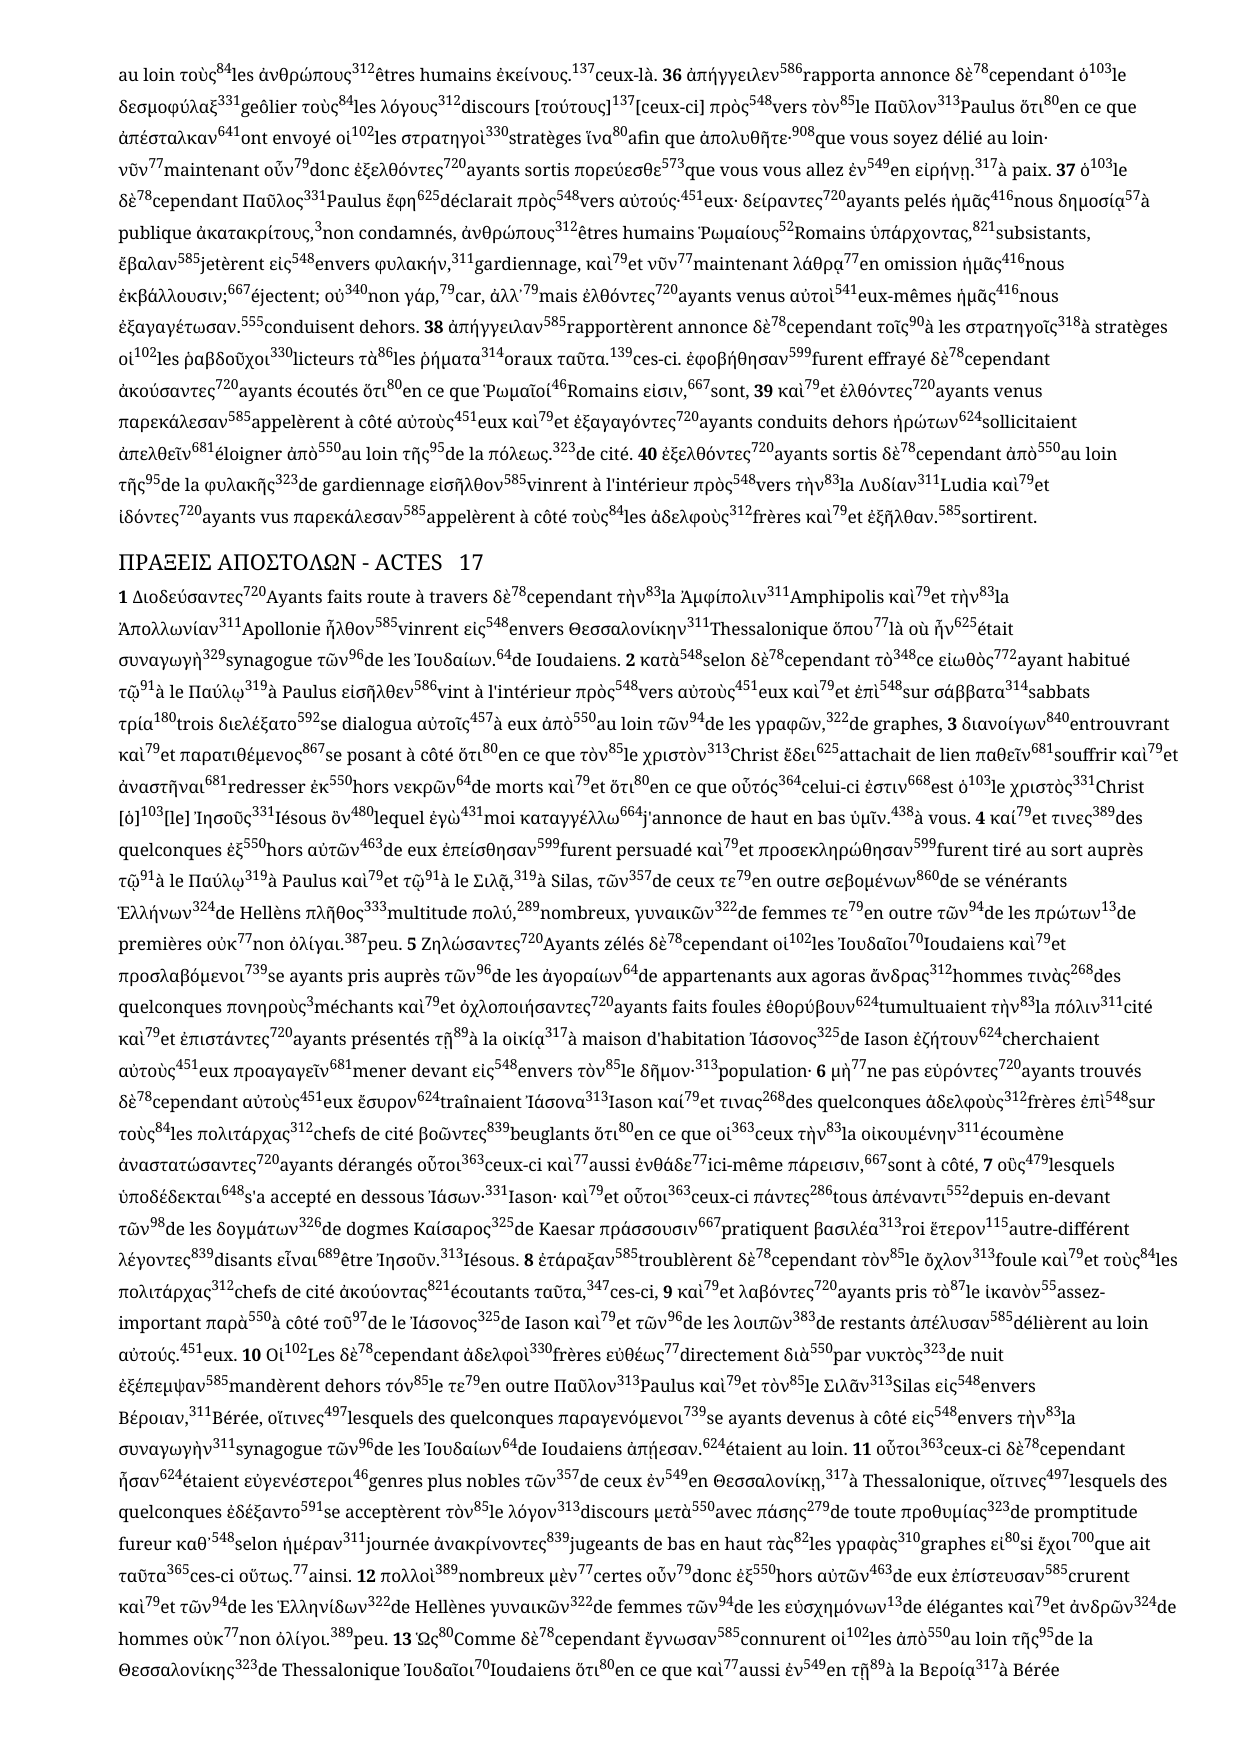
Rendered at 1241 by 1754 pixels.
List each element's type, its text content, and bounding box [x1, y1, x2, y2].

text 1 Κατήντησεν586Atteignit à l'encontre δὲ78cependant [καὶ]77[aussi] εἰς548envers Δέρβην311Derbé καὶ79et εἰς548envers Λύστραν.311Lystre. καὶ79et ἰδοὺ306voici μαθητής331disciple τις287un quelconque ἦν625était ἐκεῖ77là ὀνόματι321à nom Τιμόθεος,331Timotheos, υἱὸς331fils γυναικὸς323de femme Ἰουδαίας14de Ioudaienne πιστῆς,14de croyable, πατρὸς325de père δὲ78cependant Ἕλληνος,325de Hellèn, 2 ὃς498lequel ἐμαρτυρεῖτο636était témoigné ὑπὸ550sous τῶν96de les ἐν549en Λύστροις320à Lystre καὶ79et Ἰκονίῳ321à Iconium ἀδελφῶν.324de frères. 3 τοῦτον346celui-ci ἠθέλησεν586voulut ὁ103le Παῦλος331Paulus σὺν549avec αὐτῷ458à lui ἐξελθεῖν,681sortir, καὶ79et λαβὼν721ayant pris περιέτεμεν586circoncit αὐτὸν452lui διὰ548par le fait de τοὺς84les Ἰουδαίους52Ioudaiens τοὺς345ceux ὄντας821étants ἐν549en τοῖς90à les τόποις318à lieux ἐκείνοις·143à ceux-là· ᾔδεισαν658avaient su γὰρ79car ἅπαντες389en totalités ὅτι80en ce que Ἕλλην331Hellèn ὁ103le πατὴρ331père αὐτοῦ464de lui ὑπῆρχεν.625subsistait. 4 Ὡς80Comme δὲ78cependant διεπορεύοντο630se allaient à travers τὰς82les πόλεις,310cités, παρεδίδοσαν624livraient αὐτοῖς457à eux φυλάσσειν689gardienner τὰ86les δόγματα314dogmes τὰ347ces κεκριμένα797ayants étés jugés ὑπὸ550sous τῶν96de les ἀποστόλων324de envoyés καὶ79et πρεσβυτέρων64de plus anciens τῶν357de ceux ἐν549en Ἱεροσολύμοις.320à Ierosoluma. 5 Αἱ100Les μὲν77certes οὖν79donc ἐκκλησίαι328églises ἐστερεοῦντο635étaient solidifié τῇ89à la πίστει317à croyance καὶ79et ἐπερίσσευον624surabondaient τῷ91à le ἀριθμῷ319à nombre καθ᾽548selon ἡμέραν.311journée. 6 Διῆλθον585Passèrent à travers δὲ78cependant τὴν83la Φρυγίαν311Phrygie καὶ79et Γαλατικὴν2De Galatie χώραν311région κωλυθέντες759ayants étés empêchés ὑπὸ550sous τοῦ99de le ἁγίου18de saint πνεύματος327de souffle λαλῆσαι681bavarder τὸν85le λόγον313discours ἐν549en τῇ89à la Ἀσίᾳ·317à Asie· 7 ἐλθόντες720ayants venus δὲ78cependant κατὰ548selon τὴν83la Μυσίαν311Mysie ἐπείραζον624mettaient en tentation εἰς548envers τὴν83la Βιθυνίαν311Bithynie πορευθῆναι,683être allé, καὶ79et οὐκ77non εἴασεν586concéda αὐτοὺς451eux τὸ105le πνεῦμα333souffle Ἰησοῦ·325de Iésous· 8 παρελθόντες720ayants passés à côté δὲ78cependant τὴν83la Μυσίαν311Mysie κατέβησαν585descendirent εἰς548envers Τρῳάδα.311Troas. 9 Καὶ79Et ὅραμα333vision διὰ550par [τῆς]95[de la] νυκτὸς323de nuit τῷ91à le Παύλῳ319à Paulus ὤφθη,600fut vu, ἀνὴρ331homme Μακεδών331Macédonien τις287un quelconque ἦν625était ἑστὼς783ayant dressé καὶ79et παρακαλῶν840appelant à côté αὐτὸν452lui καὶ79et λέγων·840disant· διαβὰς721ayant marché à travers εἰς548envers Μακεδονίαν311Macédoine βοήθησον554aide ἡμῖν.419à nous. 10 ὡς80comme δὲ78cependant τὸ87le ὅραμα315vision εἶδεν,586vit, εὐθέως77directement ἐζητήσαμεν581nous cherchâmes ἐξελθεῖν681sortir εἰς548envers Μακεδονίαν311Macédoine συμβιβάζοντες839conciliants ὅτι80en ce que προσκέκληται648s'a appelé auprès ἡμᾶς416nous ὁ103le θεὸς331Dieu εὐαγγελίσασθαι682se évangéliser αὐτούς.451eux. 11 Ἀναχθέντες759Ayants étés conduits de bas en haut δὲ78cependant ἀπὸ550au loin Τρῳάδος323de Troas εὐθυδρομήσαμεν581nous coursâmes droit εἰς548envers Σαμοθρᾴκην,311Samothrace, τῇ350à celle δὲ78cependant ἐπιούσῃ826à survenante εἰς548envers Νέαν2Jeune πόλιν311cité 12 κἀκεῖθεν77et de là εἰς548envers Φιλίππους,312Philippes, ἥτις496laquelle une quelconque ἐστὶν668est πρώτη212première τῆς95de la μερίδος323de portion Μακεδονίας323de Macédoine πόλις,329cité, κολωνία.329colonie. Ἦμεν620Nous étions δὲ78cependant ἐν549en ταύτῃ142à celle-ci τῇ89à la πόλει317à cité διατρίβοντες839grattants à travers ἡμέρας310journées τινάς.266des quelconques. 13 τῇ89à la τε79en outre ἡμέρᾳ317à journée τῶν98de les σαββάτων326de sabbats ἐξήλθομεν581nous sortîmes ἔξω552au-dehors τῆς95de la πύλης323de porche παρὰ548à côté ποταμὸν313fleuve οὗ77où ἐνομίζομεν620nous faisions loi προσευχὴν311prière εἶναι,689être, καὶ79et καθίσαντες720ayants assis ἐλαλοῦμεν620nous bavardions ταῖς88à les συνελθούσαις710à ayantes venues ensemble γυναιξίν.316à femmes. 14 καί79et τις285une quelconque γυνὴ329femme ὀνόματι321à nom Λυδία,329Ludia, πορφυρόπωλις329vendeuse de porphyre πόλεως323de cité Θυατείρων326de Thyatire σεβομένη865se vénérante τὸν85le θεόν,313Dieu, ἤκουεν,625écoutait, ἧς490de laquelle ὁ103le κύριος331Maître διήνοιξεν586entrouvrit τὴν243la καρδίαν311coeur προσέχειν689attenir τοῖς353à ces λαλουμένοις881à étants bavardés ὑπὸ550sous τοῦ97de le Παύλου.325de Paulus. 15 ὡς80comme δὲ78cependant ἐβαπτίσθη600fut baptisé καὶ79et ὁ103le οἶκος331maison αὐτῆς,462de elle, παρεκάλεσεν586appela à côté λέγουσα·838disante· εἰ80si κεκρίκατέ639vous avez jugé με417moi πιστὴν30croyable τῷ91à le κυρίῳ319à Maître εἶναι,689être, εἰσελθόντες720ayants venus à l'intérieur εἰς548envers τὸν85le οἶκόν313maison μου424de moi μένετε·569restez· καὶ79et παρεβιάσατο592se fut violent auprès ἡμᾶς.416nous. 16 Ἐγένετο592Se devint δὲ78cependant πορευομένων860de se allants ἡμῶν423de nous εἰς548envers τὴν83la προσευχὴν311prière παιδίσκην311jeune servante τινὰ267une quelconque ἔχουσαν820ayante πνεῦμα315souffle πύθωνα313pythonisse ὑπαντῆσαι681venir à la rencontre ἡμῖν,419à nous, ἥτις496laquelle une quelconque ἐργασίαν311travaillance πολλὴν267nombreuse παρεῖχεν625fournissait τοῖς90à les κυρίοις318à Maîtres αὐτῆς462de elle μαντευομένη.865se devinante. 17 αὕτη362celle-ci κατακολουθοῦσα838suivante de haut en bas τῷ91à le Παύλῳ319à Paulus καὶ79et ἡμῖν419à nous ἔκραζεν625croassait λέγουσα·838disante· οὗτοι155ceux-ci οἱ102les ἄνθρωποι330êtres humains δοῦλοι330mâles esclaves τοῦ97de le θεοῦ325de Dieu τοῦ97de le ὑψίστου65de très haut εἰσίν,667sont, οἵτινες497lesquels des quelconques καταγγέλλουσιν667annoncent de haut en bas ὑμῖν438à vous ὁδὸν311chemin σωτηρίας.323de sauvetage. 18 τοῦτο348ce-ci δὲ78cependant ἐποίει625faisait ἐπὶ548sur πολλὰς266nombreuses ἡμέρας.310journées. διαπονηθεὶς760ayant été peiné au travers δὲ78cependant Παῦλος331Paulus καὶ79et ἐπιστρέψας721ayant retourné au-dessus τῷ93à le πνεύματι321à souffle εἶπεν·586dit· παραγγέλλω664je message à côté σοι439à toi ἐν549en ὀνόματι321à nom Ἰησοῦ325de Iésous Χριστοῦ325de Christ ἐξελθεῖν681sortir ἀπ᾽550au loin αὐτῆς·462de elle· καὶ79et ἐξῆλθεν586sortit αὐτῇ142à même τῇ89à la ὥρᾳ.317à heure. 19 Ἰδόντες720Ayants vus δὲ78cependant οἱ102les κύριοι330Maîtres αὐτῆς462de elle ὅτι80en ce que ἐξῆλθεν586sortit ἡ101la ἐλπὶς329espérance τῆς95de la ἐργασίας323de travaillance αὐτῶν,463de eux, ἐπιλαβόμενοι739se ayants emparés τὸν85le Παῦλον313Paulus καὶ79et τὸν85le Σιλᾶν313Silas εἵλκυσαν585tirèrent εἰς548envers τὴν83la ἀγορὰν311agora ἐπὶ548sur τοὺς84les ἄρχοντας312chefs 20 καὶ79et προσαγαγόντες720ayants amenés αὐτοὺς451eux τοῖς90à les στρατηγοῖς318à stratèges εἶπαν·585dirent· οὗτοι155ceux-ci οἱ102les ἄνθρωποι330êtres humains ἐκταράσσουσιν667troublent dehors ἡμῶν423de nous τὴν83la πόλιν,311cité, Ἰουδαῖοι46Ioudaiens ὑπάρχοντες,839subsistants, 21 καὶ79et καταγγέλλουσιν667annoncent de haut en bas ἔθη314coutumes ἃ481lesquels οὐκ77non ἔξεστιν668est permis ἡμῖν419à nous παραδέχεσθαι690se accepter à côté οὐδὲ79non cependant ποιεῖν689faire Ῥωμαίοις37à Romains οὖσιν.827à étants. 22 καὶ79et συνεπέστη586présenta ensemble ὁ103le ὄχλος331foule κατ᾽550contre αὐτῶν463de eux καὶ79et οἱ102les στρατηγοὶ330stratèges περιρήξαντες720ayants fracassés autour αὐτῶν463de eux τὰ86les ἱμάτια314himations ἐκέλευον624ordonnaient ῥαβδίζειν,689bâtonner, 23 πολλάς370nombreuses τε79en outre ἐπιθέντες720ayants surposés αὐτοῖς457à eux πληγὰς310coups ἔβαλον585jetèrent εἰς548envers φυλακὴν311gardiennage παραγγείλαντες720ayants messagés à côté τῷ91à le δεσμοφύλακι319à geôlier ἀσφαλῶς77en sécurité τηρεῖν689garder αὐτούς.451eux. 24 ὃς498lequel παραγγελίαν311message d'à côté τοιαύτην344telle λαβὼν721ayant pris ἔβαλεν586jeta αὐτοὺς451eux εἰς548envers τὴν83la ἐσωτέραν2plus au dedans φυλακὴν311gardiennage καὶ79et τοὺς451ceux πόδας312pieds ἠσφαλίσατο592se sécurisa αὐτῶν463de eux εἰς548envers τὸ87le ξύλον.315bois. 25 Κατὰ548Selon δὲ78cependant τὸ87le μεσονύκτιον315minuit Παῦλος331Paulus καὶ79et Σιλᾶς331Silas προσευχόμενοι866se priants ὕμνουν624chantaient hymne τὸν85le θεόν,313Dieu, ἐπηκροῶντο630se entendaient sûrement δὲ78cependant αὐτῶν463de eux οἱ102les δέσμιοι.330liés. 26 ἄφνω77tout à coup δὲ78cependant σεισμὸς331séisme ἐγένετο592se devint μέγας71grand ὥστε80de sorte que σαλευθῆναι683être ébranlé τὰ86les θεμέλια314fondements τοῦ99de le δεσμωτηρίου·327de détention · ἠνεῴχθησαν599furent ouvert δὲ78cependant παραχρῆμα77instantanément αἱ100les θύραι328portes πᾶσαι284toutes καὶ79et πάντων383de tous τὰ104les δεσμὰ332liens ἀνέθη.600fut rompu. 27 ἔξυπνος47sorti du sommeil δὲ78cependant γενόμενος740se ayant devenu ὁ103le δεσμοφύλαξ331geôlier καὶ79et ἰδὼν721ayant vu ἀνεῳγμένας793ayantes étées ouvertes τὰς82les θύρας310portes τῆς95de la φυλακῆς,323de gardiennage, σπασάμενος740se ayant dégainé [τὴν]243[la] μάχαιραν311machette ἤμελλεν625imminait ἑαυτὸν528lui-même ἀναιρεῖν689saisir de bas en haut νομίζων840faisant loi ἐκπεφευγέναι686avoir fui dehors τοὺς84les δεσμίους.312liés. 28 ἐφώνησεν586sonna de voix δὲ78cependant φωνῇ317à son de voix μεγάλῃ8à grande [ὁ]103[le] Παῦλος331Paulus λέγων·840disant· μηδὲν375pas un πράξῃς897que tu pratiques σεαυτῷ520à toi-même κακόν,55malicieux, ἅπαντες389en totalités γάρ79car ἐσμεν663nous sommes ἐνθάδε.77ici-même. 29 αἰτήσας721ayant demandé δὲ78cependant φῶτα314lumières εἰσεπήδησεν586sauta dans καὶ79et ἔντρομος47tremblant au dedans γενόμενος740se ayant devenu προσέπεσεν586tomba vers τῷ91à le Παύλῳ319à Paulus καὶ79et [τῷ]91[à le] Σιλᾷ319à Silas 30 καὶ79et προαγαγὼν721ayant mené devant αὐτοὺς451eux ἔξω77au-dehors ἔφη·625déclarait· κύριοι,336Maîtres, τί399quel με417moi δεῖ668attache de lien ποιεῖν689faire ἵνα80afin que σωθῶ;907que je sois sauvé; 31 οἱ468ceux δὲ78cependant εἶπαν·585dirent· πίστευσον554crois ἐπὶ548sur τὸν85le κύριον313Maître Ἰησοῦν313Iésous καὶ79et σωθήσῃ617tu seras sauvé σὺ448toi καὶ79et ὁ103le οἶκός331maison σου.442de toi. 32 καὶ79et ἐλάλησαν585bavardèrent αὐτῷ458à lui τὸν85le λόγον313discours τοῦ97de le κυρίου325de Maître σὺν549avec πᾶσιν274à tous τοῖς351à ceux ἐν549en τῇ89à la οἰκίᾳ317à maison d'habitation αὐτοῦ.464de lui. 33 καὶ79et παραλαβὼν721ayant pris à côté αὐτοὺς451eux ἐν549en ἐκείνῃ142à celle-là τῇ89à la ὥρᾳ317à heure τῆς95de la νυκτὸς323de nuit ἔλουσεν586baigna ἀπὸ550au loin τῶν254de les πληγῶν,322de coups, καὶ79et ἐβαπτίσθη600fut baptisé αὐτὸς469lui καὶ79et οἱ102les αὐτοῦ464de lui πάντες389tous παραχρῆμα,77instantanément, 34 ἀναγαγών721ayant conduit de bas en haut τε79en outre αὐτοὺς451eux εἰς548envers τὸν85le οἶκον313maison παρέθηκεν586posa à côté τράπεζαν311table καὶ79et ἠγαλλιάσατο592se exulta πανοικεὶ77en toute maisonnée πεπιστευκὼς783ayant cru τῷ91à le θεῷ.319à Dieu. 35 Ἡμέρας323de Journée δὲ78cependant γενομένης732de se ayante devenue ἀπέστειλαν585envoyèrent οἱ102les στρατηγοὶ330stratèges τοὺς84les ῥαβδούχους312licteurs λέγοντες·839disants· ἀπόλυσον554délie au loin τοὺς84les ἀνθρώπους312êtres humains ἐκείνους.137ceux-là. 36 ἀπήγγειλεν586rapporta annonce δὲ78cependant ὁ103le δεσμοφύλαξ331geôlier τοὺς84les λόγους312discours [τούτους]137[ceux-ci] πρὸς548vers τὸν85le Παῦλον313Paulus ὅτι80en ce que ἀπέσταλκαν641ont envoyé οἱ102les στρατηγοὶ330stratèges ἵνα80afin que ἀπολυθῆτε·908que vous soyez délié au loin· νῦν77maintenant οὖν79donc ἐξελθόντες720ayants sortis πορεύεσθε573que vous vous allez ἐν549en εἰρήνῃ.317à paix. 37 ὁ103le δὲ78cependant Παῦλος331Paulus ἔφη625déclarait πρὸς548vers αὐτούς·451eux· δείραντες720ayants pelés ἡμᾶς416nous δημοσίᾳ57à publique ἀκατακρίτους,3non condamnés, ἀνθρώπους312êtres humains Ῥωμαίους52Romains ὑπάρχοντας,821subsistants, ἔβαλαν585jetèrent εἰς548envers φυλακήν,311gardiennage, καὶ79et νῦν77maintenant λάθρᾳ77en omission ἡμᾶς416nous ἐκβάλλουσιν;667éjectent; οὐ340non γάρ,79car, ἀλλ᾽79mais ἐλθόντες720ayants venus αὐτοὶ541eux-mêmes ἡμᾶς416nous ἐξαγαγέτωσαν.555conduisent dehors. 38 ἀπήγγειλαν585rapportèrent annonce δὲ78cependant τοῖς90à les στρατηγοῖς318à stratèges οἱ102les ῥαβδοῦχοι330licteurs τὰ86les ῥήματα314oraux ταῦτα.139ces-ci. ἐφοβήθησαν599furent effrayé δὲ78cependant ἀκούσαντες720ayants écoutés ὅτι80en ce que Ῥωμαῖοί46Romains εἰσιν,667sont, 39 καὶ79et ἐλθόντες720ayants venus παρεκάλεσαν585appelèrent à côté αὐτοὺς451eux καὶ79et ἐξαγαγόντες720ayants conduits dehors ἠρώτων624sollicitaient ἀπελθεῖν681éloigner ἀπὸ550au loin τῆς95de la πόλεως.323de cité. 40 ἐξελθόντες720ayants sortis δὲ78cependant ἀπὸ550au loin τῆς95de la φυλακῆς323de gardiennage εἰσῆλθον585vinrent à l'intérieur πρὸς548vers τὴν83la Λυδίαν311Ludia καὶ79et ἰδόντες720ayants vus παρεκάλεσαν585appelèrent à côté τοὺς84les ἀδελφοὺς312frères καὶ79et ἐξῆλθαν.585sortirent. [118, 59, 1181, 528]
text ΠΡΑΞΕΙΣ ΑΠΟΣΤΟΛΩΝ - ACTES 17 [118, 547, 1181, 577]
text 1 Διοδεύσαντες720Ayants faits route à travers δὲ78cependant τὴν83la Ἀμφίπολιν311Amphipolis καὶ79et τὴν83la Ἀπολλωνίαν311Apollonie ἦλθον585vinrent εἰς548envers Θεσσαλονίκην311Thessalonique ὅπου77là où ἦν625était συναγωγὴ329synagogue τῶν96de les Ἰουδαίων.64de Ioudaiens. 2 κατὰ548selon δὲ78cependant τὸ348ce εἰωθὸς772ayant habitué τῷ91à le Παύλῳ319à Paulus εἰσῆλθεν586vint à l'intérieur πρὸς548vers αὐτοὺς451eux καὶ79et ἐπὶ548sur σάββατα314sabbats τρία180trois διελέξατο592se dialogua αὐτοῖς457à eux ἀπὸ550au loin τῶν94de les γραφῶν,322de graphes, 3 διανοίγων840entrouvrant καὶ79et παρατιθέμενος867se posant à côté ὅτι80en ce que τὸν85le χριστὸν313Christ ἔδει625attachait de lien παθεῖν681souffrir καὶ79et ἀναστῆναι681redresser ἐκ550hors νεκρῶν64de morts καὶ79et ὅτι80en ce que οὗτός364celui-ci ἐστιν668est ὁ103le χριστὸς331Christ [ὁ]103[le] Ἰησοῦς331Iésous ὃν480lequel ἐγὼ431moi καταγγέλλω664j'annonce de haut en bas ὑμῖν.438à vous. 4 καί79et τινες389des quelconques ἐξ550hors αὐτῶν463de eux ἐπείσθησαν599furent persuadé καὶ79et προσεκληρώθησαν599furent tiré au sort auprès τῷ91à le Παύλῳ319à Paulus καὶ79et τῷ91à le Σιλᾷ,319à Silas, τῶν357de ceux τε79en outre σεβομένων860de se vénérants Ἑλλήνων324de Hellèns πλῆθος333multitude πολύ,289nombreux, γυναικῶν322de femmes τε79en outre τῶν94de les πρώτων13de premières οὐκ77non ὀλίγαι.387peu. 5 Ζηλώσαντες720Ayants zélés δὲ78cependant οἱ102les Ἰουδαῖοι70Ioudaiens καὶ79et προσλαβόμενοι739se ayants pris auprès τῶν96de les ἀγοραίων64de appartenants aux agoras ἄνδρας312hommes τινὰς268des quelconques πονηροὺς3méchants καὶ79et ὀχλοποιήσαντες720ayants faits foules ἐθορύβουν624tumultuaient τὴν83la πόλιν311cité καὶ79et ἐπιστάντες720ayants présentés τῇ89à la οἰκίᾳ317à maison d'habitation Ἰάσονος325de Iason ἐζήτουν624cherchaient αὐτοὺς451eux προαγαγεῖν681mener devant εἰς548envers τὸν85le δῆμον·313population· 6 μὴ77ne pas εὑρόντες720ayants trouvés δὲ78cependant αὐτοὺς451eux ἔσυρον624traînaient Ἰάσονα313Iason καί79et τινας268des quelconques ἀδελφοὺς312frères ἐπὶ548sur τοὺς84les πολιτάρχας312chefs de cité βοῶντες839beuglants ὅτι80en ce que οἱ363ceux τὴν83la οἰκουμένην311écoumène ἀναστατώσαντες720ayants dérangés οὗτοι363ceux-ci καὶ77aussi ἐνθάδε77ici-même πάρεισιν,667sont à côté, 7 οὓς479lesquels ὑποδέδεκται648s'a accepté en dessous Ἰάσων·331Iason· καὶ79et οὗτοι363ceux-ci πάντες286tous ἀπέναντι552depuis en-devant τῶν98de les δογμάτων326de dogmes Καίσαρος325de Kaesar πράσσουσιν667pratiquent βασιλέα313roi ἕτερον115autre-différent λέγοντες839disants εἶναι689être Ἰησοῦν.313Iésous. 8 ἐτάραξαν585troublèrent δὲ78cependant τὸν85le ὄχλον313foule καὶ79et τοὺς84les πολιτάρχας312chefs de cité ἀκούοντας821écoutants ταῦτα,347ces-ci, 9 καὶ79et λαβόντες720ayants pris τὸ87le ἱκανὸν55assez-important παρὰ550à côté τοῦ97de le Ἰάσονος325de Iason καὶ79et τῶν96de les λοιπῶν383de restants ἀπέλυσαν585délièrent au loin αὐτούς.451eux. 10 Οἱ102Les δὲ78cependant ἀδελφοὶ330frères εὐθέως77directement διὰ550par νυκτὸς323de nuit ἐξέπεμψαν585mandèrent dehors τόν85le τε79en outre Παῦλον313Paulus καὶ79et τὸν85le Σιλᾶν313Silas εἰς548envers Βέροιαν,311Bérée, οἵτινες497lesquels des quelconques παραγενόμενοι739se ayants devenus à côté εἰς548envers τὴν83la συναγωγὴν311synagogue τῶν96de les Ἰουδαίων64de Ioudaiens ἀπῄεσαν.624étaient au loin. 11 οὗτοι363ceux-ci δὲ78cependant ἦσαν624étaient εὐγενέστεροι46genres plus nobles τῶν357de ceux ἐν549en Θεσσαλονίκῃ,317à Thessalonique, οἵτινες497lesquels des quelconques ἐδέξαντο591se acceptèrent τὸν85le λόγον313discours μετὰ550avec πάσης279de toute προθυμίας323de promptitude fureur καθ᾽548selon ἡμέραν311journée ἀνακρίνοντες839jugeants de bas en haut τὰς82les γραφὰς310graphes εἰ80si ἔχοι700que ait ταῦτα365ces-ci οὕτως.77ainsi. 12 πολλοὶ389nombreux μὲν77certes οὖν79donc ἐξ550hors αὐτῶν463de eux ἐπίστευσαν585crurent καὶ79et τῶν94de les Ἑλληνίδων322de Hellènes γυναικῶν322de femmes τῶν94de les εὐσχημόνων13de élégantes καὶ79et ἀνδρῶν324de hommes οὐκ77non ὀλίγοι.389peu. 13 Ὡς80Comme δὲ78cependant ἔγνωσαν585connurent οἱ102les ἀπὸ550au loin τῆς95de la Θεσσαλονίκης323de Thessalonique Ἰουδαῖοι70Ioudaiens ὅτι80en ce que καὶ77aussi ἐν549en τῇ89à la Βεροίᾳ317à Bérée κατηγγέλη600fut annoncé de haut en bas ὑπὸ550sous τοῦ97de le Παύλου325de Paulus ὁ103le λόγος331discours τοῦ97de le θεοῦ,325de Dieu, ἦλθον585vinrent κἀκεῖ77et là σαλεύοντες839ébranlants καὶ79et ταράσσοντες839troublants τοὺς84les ὄχλους.312foules. 14 εὐθέως77directement δὲ78cependant τότε77alors τὸν85le Παῦλον313Paulus ἐξαπέστειλαν585envoyèrent dehors οἱ102les ἀδελφοὶ330frères πορεύεσθαι690se aller ἕως551jusqu'à ce que ἐπὶ548sur τὴν83la θάλασσαν,311mer, ὑπέμεινάν585résistèrent en restant sous τε79en outre ὅ103le τε79en outre Σιλᾶς331Silas καὶ79et ὁ103le Τιμόθεος331Timotheos ἐκεῖ.77là. 15 οἱ363ceux δὲ78cependant καθιστάνοντες839constituants τὸν85le Παῦλον313Paulus ἤγαγον585conduisirent ἕως552jusqu'à ce que Ἀθηνῶν,322de Athènes, καὶ79et λαβόντες720ayants pris ἐντολὴν311commandement πρὸς548vers τὸν85le Σιλᾶν313Silas καὶ79et τὸν85le Τιμόθεον313Timotheos ἵνα77afin que ὡς80comme τάχιστα77très rapidement ἔλθωσιν898que viennent πρὸς548vers αὐτὸν452lui ἐξῄεσαν.624allaient dehors. 16 Ἐν549En δὲ78cependant ταῖς88à les Ἀθήναις316à Athènes ἐκδεχομένου861de se attendant αὐτοὺς451eux τοῦ97de le Παύλου325de Paulus παρωξύνετο636était pointé à côté τὸ105le πνεῦμα333souffle αὐτοῦ464de lui ἐν549en αὐτῷ458à lui θεωροῦντος834de observant κατείδωλον30idolâtre de haut en bas οὖσαν820étante τὴν83la πόλιν.311cité. 17 διελέγετο631se dialoguait μὲν79certes οὖν79donc ἐν549en τῇ89à la συναγωγῇ317à synagogue τοῖς90à les Ἰουδαίοις58à Ioudaiens καὶ79et τοῖς351à ceux σεβομένοις854à se vénérants καὶ79et ἐν549en τῇ89à la ἀγορᾷ317à agora κατὰ548selon πᾶσαν267toute ἡμέραν311journée πρὸς548vers τοὺς345ceux παρατυγχάνοντας.821rencontrants à côté. 18 τινὲς389des quelconques δὲ78cependant καὶ77aussi τῶν96de les Ἐπικουρείων324de Épicuriens καὶ79et Στοϊκῶν15de Stoïciens φιλοσόφων324de philosophes συνέβαλλον624jetaient ensemble αὐτῷ,458à lui, καί79et τινες389des quelconques ἔλεγον·624disaient· τί399quel ἂν340le cas échéant θέλοι700que veuille ὁ103le σπερμολόγος71semeur de discours οὗτος156celui-ci λέγειν;689dire; οἱ363ceux δέ·78cependant· ξένων17de étrangers δαιμονίων326de démons δοκεῖ668estime καταγγελεὺς331annonciateur de haut en bas εἶναι,689être, ὅτι80en ce que τὸν85le Ἰησοῦν313Iésous καὶ79et τὴν83la ἀνάστασιν311redressement εὐηγγελίζετο.631se évangélisait. 19 ἐπιλαβόμενοί739se ayants emparés τε79en outre αὐτοῦ464de lui ἐπὶ548sur τὸν85le Ἄρειον313Arès πάγον313rocher ἤγαγον585conduisirent λέγοντες·839disants· δυνάμεθα669nous nous pouvons γνῶναι681connaître τίς408quelle ἡ101la καινὴ69nouvelle αὕτη154celle-ci ἡ496celle ὑπὸ550sous σοῦ442de toi λαλουμένη889étante bavardée διδαχή;329enseignement; 20 ξενίζοντα823traitants en étrangers γάρ79car τινα374des quelconques εἰσφέρεις666tu importes εἰς548envers τὰς82les ἀκοὰς310ouïes ἡμῶν·423de nous· βουλόμεθα669nous nous avons dessein οὖν79donc γνῶναι681connaître τίνα411quels θέλει668veut ταῦτα347ces-ci εἶναι.689être. 21 Ἀθηναῖοι70Athéniens δὲ78cependant πάντες286tous καὶ79et οἱ102les ἐπιδημοῦντες839surpeuplants ξένοι70étrangers εἰς548envers οὐδὲν271aucun ἕτερον375autre-différent ηὐκαίρουν624avaient moment de bien ἢ79ou λέγειν689dire τι375un quelconque ἢ79ou ἀκούειν689écouter τι271un quelconque καινότερον.55plus nouveau. 22 Σταθεὶς760Ayant été dressé δὲ78cependant [ὁ]364[celui] Παῦλος331Paulus ἐν549en μέσῳ61à au milieu τοῦ97de le Ἀρείου325de Arès πάγου325de rocher ἔφη·625déclarait· ἄνδρες336hommes Ἀθηναῖοι,75Athéniens, κατὰ548selon πάντα374tous ὡς77comme δεισιδαιμονεστέρους52plus craintifs des démons ὑμᾶς436vous θεωρῶ.664j'observe. 23 διερχόμενος867se passant à travers γὰρ79car καὶ79et ἀναθεωρῶν840contemplant de bas en haut τὰ86les σεβάσματα314objets de vénérations ὑμῶν441de vous εὗρον582je trouvai καὶ77aussi βωμὸν313autel ἐν549en ᾧ486à lequel ἐπεγέγραπτο·662avait été épigraphé· Ἀγνώστῳ10à Inconnu θεῷ.319à Dieu. ὃ482lequel οὖν79donc ἀγνοοῦντες839méconnaissants εὐσεβεῖτε,665vous êtes pieux, τοῦτο348ce-ci ἐγὼ431moi καταγγέλλω664j'annonce de haut en bas ὑμῖν.438à vous. 24 ὁ103le θεὸς331Dieu ὁ364celui ποιήσας721ayant fait τὸν85le κόσμον313monde καὶ79et πάντα270tous τὰ347ces ἐν549en αὐτῷ,458à lui, οὗτος364celui-ci οὐρανοῦ325de ciel καὶ79et γῆς323de terre ὑπάρχων840subsistant κύριος331Maître οὐκ77non ἐν549en χειροποιήτοις9à faits de mains ναοῖς318à temples κατοικεῖ668établit maison d'habitation 25 οὐδὲ79non cependant ὑπὸ550sous χειρῶν322de mains ἀνθρωπίνων13de humaines θεραπεύεται680est soigné προσδεόμενός867se suppliant auprès τινος,386de un quelconque, αὐτὸς469lui διδοὺς840donnant πᾶσιν377à tous ζωὴν311vie καὶ79et πνοὴν311souffle καὶ79et τὰ347ces πάντα·270tous· 26 ἐποίησέν586fit τε79en outre ἐξ550hors ἑνὸς65de un πᾶν271tout ἔθνος315ethnie ἀνθρώπων324de êtres humains κατοικεῖν689établir maison d'habitation ἐπὶ550sur παντὸς283de tout προσώπου327de face τῆς95de la γῆς,323de terre, ὁρίσας721ayant délimité προστεταγμένους795ayants étés ordonnancés auprès καιροὺς312moments καὶ79et τὰς82les ὁροθεσίας310limitations τῆς95de la κατοικίας323de établissement de maison d'habitation αὐτῶν463de eux 27 ζητεῖν689chercher τὸν85le θεόν,313Dieu, εἰ80si ἄρα77par conséquent γε340du moins ψηλαφήσειαν693que palpent αὐτὸν452lui καὶ79et εὕροιεν,693que trouvent, καί77aussi γε340du moins οὐ77non μακρὰν77longuement ἀπὸ550au loin ἑνὸς65de un ἑκάστου281de chacun ἡμῶν423de nous ὑπάρχοντα.822subsistant. 28 ἐν549en αὐτῷ458à lui γὰρ79car ζῶμεν663nous vivons καὶ79et κινούμεθα675nous sommes bougés καὶ79et ἐσμέν,663nous sommes, ὡς80comme καί77aussi τινες389des quelconques τῶν96de les καθ᾽548selon ὑμᾶς436vous ποιητῶν324de faiseurs εἰρήκασιν·641ont dit· τοῦ358de celui γὰρ79car καὶ77aussi γένος333genre ἐσμέν.663nous sommes. 29 γένος333genre οὖν79donc ὑπάρχοντες839subsistants τοῦ97de le θεοῦ325de Dieu οὐκ77non ὀφείλομεν663nous devons νομίζειν689faire loi χρυσῷ319à or ἢ79ou ἀργύρῳ319à argent ἢ79ou λίθῳ,319à pierre, χαράγματι321à gravure τέχνης323de technicité καὶ79et ἐνθυμήσεως323de réflexion en fureur ἀνθρώπου,325de être humain, τὸ87le θεῖον55divin εἶναι689être ὅμοιον.34semblable. 30 τοὺς84les μὲν340certes οὖν79donc χρόνους312temps τῆς95de la ἀγνοίας323de méconnaissance ὑπεριδὼν721ayant su au-dessus ὁ103le θεός,331Dieu, τὰ347ces νῦν77maintenant παραγγέλλει668message à côté τοῖς90à les ἀνθρώποις318à êtres humains πάντας372tous πανταχοῦ77partout μετανοεῖν,689transintelliger, 31 καθότι80de haut en bas en ce que ἔστησεν586dressa ἡμέραν311journée ἐν549en ᾗ484à laquelle μέλλει668immine κρίνειν689juger τὴν83la οἰκουμένην311écoumène ἐν549en δικαιοσύνῃ,317à justice, ἐν549en ἀνδρὶ319à homme ᾧ486à lequel ὥρισεν,586délimita, πίστιν311croyance παρασχὼν721ayant fourni πᾶσιν377à tous ἀναστήσας721ayant redressé αὐτὸν452lui ἐκ550hors νεκρῶν.64de morts. 32 Ἀκούσαντες720Ayants écoutés δὲ78cependant ἀνάστασιν311redressement νεκρῶν64de morts οἱ468ceux μὲν79certes ἐχλεύαζον,624moquaient, οἱ468ceux δὲ78cependant εἶπαν·585dirent· ἀκουσόμεθά607nous nous écouterons σου442de toi περὶ550autour τούτου360de ce-ci καὶ77aussi πάλιν.77de nouveau. 33 οὕτως77ainsi ὁ103le Παῦλος331Paulus ἐξῆλθεν586sortit ἐκ550hors μέσου67de au milieu αὐτῶν.463de eux. 34 τινὲς286des quelconques δὲ78cependant ἄνδρες330hommes κολληθέντες759ayants étés collés αὐτῷ458à lui ἐπίστευσαν,585crurent, ἐν549en οἷς485à lesquels καὶ79et Διονύσιος331Dionusios ὁ103le Ἀρεοπαγίτης331Aréopagite καὶ79et γυνὴ329femme ὀνόματι321à nom Δάμαρις329Damaris καὶ79et ἕτεροι389autres-différents σὺν549avec αὐτοῖς.457à eux. [118, 581, 1181, 1682]
